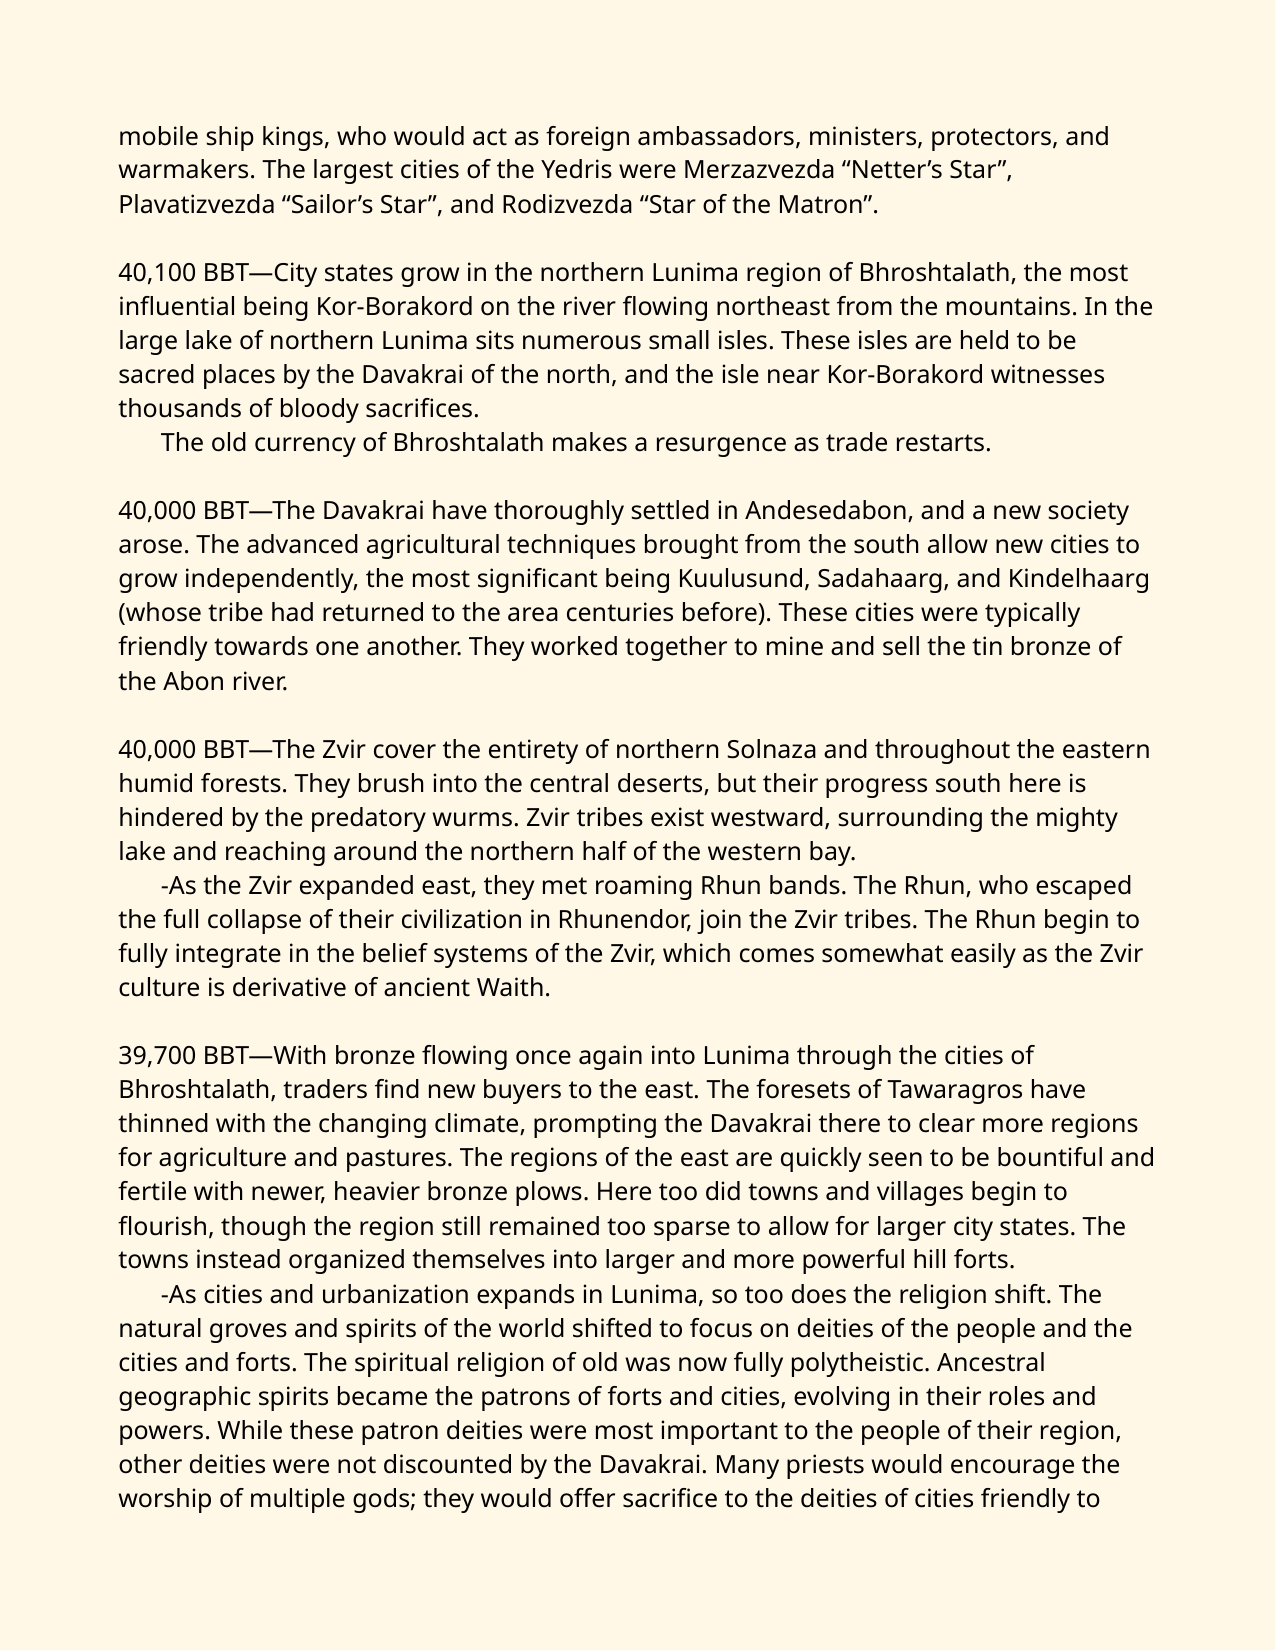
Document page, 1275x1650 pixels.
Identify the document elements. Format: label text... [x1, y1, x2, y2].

text 39,700 BBT—With bronze flowing once again into Lunima through the cities of Bhroshtalath, traders find new buyers to the east. The foresets of Tawaragros have thinned with the changing climate, prompting the Davakrai there to clear more regions for agriculture and pastures. The regions of the east are quickly seen to be bountiful and fertile with newer, heavier bronze plows. Here too did towns and villages begin to flourish, though the region still remained too sparse to allow for larger city states. The towns instead organized themselves into larger and more powerful hill forts. [118, 1038, 1157, 1276]
text 40,000 BBT—The Davakrai have thoroughly settled in Andesedabon, and a new society arose. The advanced agricultural techniques brought from the south allow new cities to grow independently, the most significant being Kuulusund, Sadahaarg, and Kindelhaarg (whose tribe had returned to the area centuries before). These cities were typically friendly towards one another. They worked together to mine and sell the tin bronze of the Abon river. [118, 493, 1157, 697]
text mobile ship kings, who would act as foreign ambassadors, ministers, protectors, and warmakers. The largest cities of the Yedris were Merzazvezda “Netter’s Star”, Plavatizvezda “Sailor’s Star”, and Rodizvezda “Star of the Matron”. [118, 118, 1157, 220]
text 40,000 BBT—The Zvir cover the entirety of northern Solnaza and throughout the eastern humid forests. They brush into the central deserts, but their progress south here is hindered by the predatory wurms. Zvir tribes exist westward, surrounding the mighty lake and reaching around the northern half of the western bay. [118, 731, 1157, 867]
text -As cities and urbanization expands in Lunima, so too does the religion shift. The natural groves and spirits of the world shifted to focus on deities of the people and the cities and forts. The spiritual religion of old was now fully polytheistic. Ancestral geographic spirits became the patrons of forts and cities, evolving in their roles and powers. While these patron deities were most important to the people of their region, other deities were not discounted by the Davakrai. Many priests would encourage the worship of multiple gods; they would offer sacrifice to the deities of cities friendly to [118, 1276, 1157, 1515]
text -As the Zvir expanded east, they met roaming Rhun bands. The Rhun, who escaped the full collapse of their civilization in Rhunendor, join the Zvir tribes. The Rhun begin to fully integrate in the belief systems of the Zvir, which comes somewhat easily as the Zvir culture is derivative of ancient Waith. [118, 867, 1157, 1004]
text 40,100 BBT—City states grow in the northern Lunima region of Bhroshtalath, the most influential being Kor-Borakord on the river flowing northeast from the mountains. In the large lake of northern Lunima sits numerous small isles. These isles are held to be sacred places by the Davakrai of the north, and the isle near Kor-Borakord witnesses thousands of bloody sacrifices. [118, 254, 1157, 425]
text The old currency of Bhroshtalath makes a resurgence as trade restarts. [118, 425, 1157, 459]
